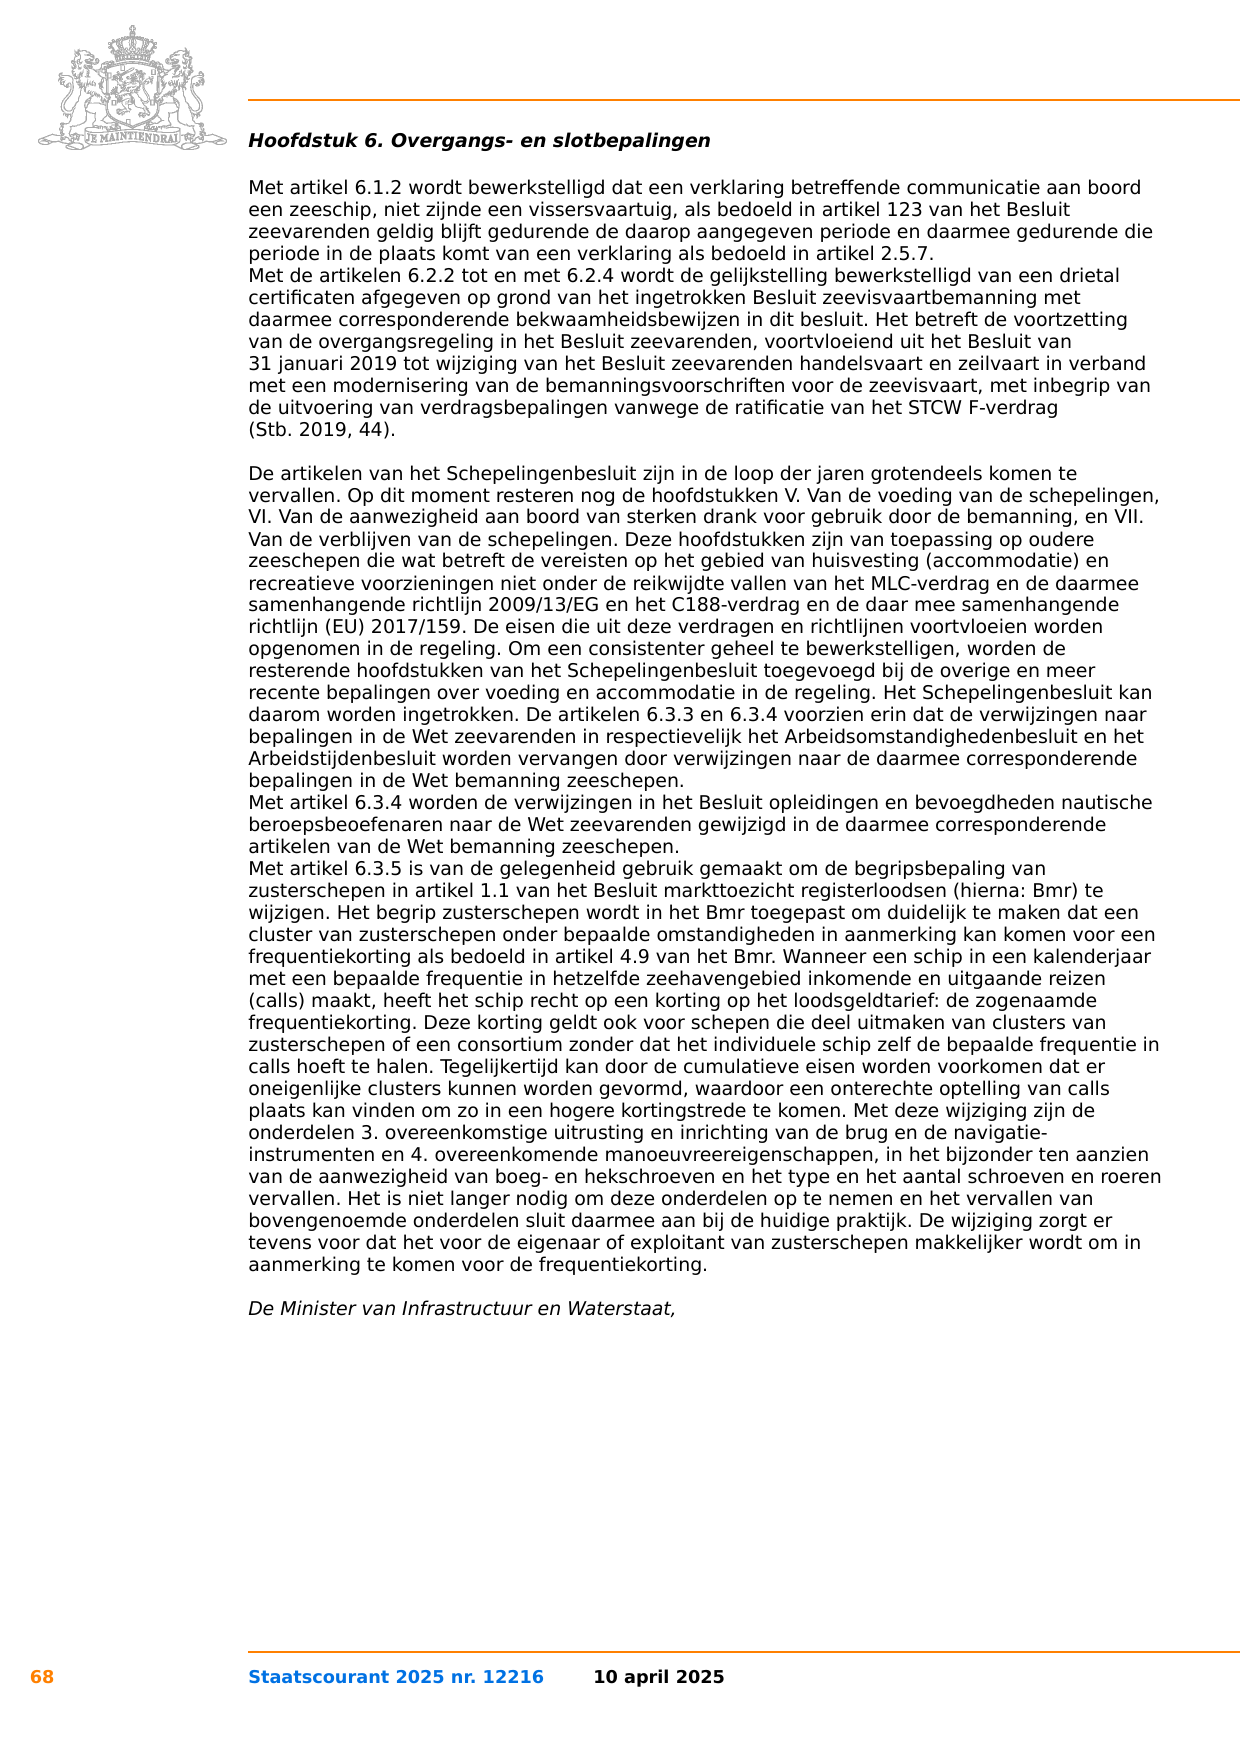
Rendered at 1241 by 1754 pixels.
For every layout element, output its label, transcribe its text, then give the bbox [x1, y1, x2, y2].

subtitle Hoofdstuk 6. Overgangs- en slotbepalingen [248, 130, 1163, 152]
text Met artikel 6.3.5 is van de gelegenheid gebruik gemaakt om de begripsbepaling van zusterschepen in artikel 1.1 van het Besluit markttoezicht registerloodsen (hierna: Bmr) te wijzigen. Het begrip zusterschepen wordt in het Bmr toegepast om duidelijk te maken dat een cluster van zusterschepen onder bepaalde omstandigheden in aanmerking kan komen voor een frequentiekorting als bedoeld in artikel 4.9 van het Bmr. Wanneer een schip in een kalenderjaar met een bepaalde frequentie in hetzelfde zeehavengebied inkomende en uitgaande reizen (calls) maakt, heeft het schip recht op een korting op het loodsgeldtarief: de zogenaamde frequentiekorting. Deze korting geldt ook voor schepen die deel uitmaken van clusters van zusterschepen of een consortium zonder dat het individuele schip zelf de bepaalde frequentie in calls hoeft te halen. Tegelijkertijd kan door de cumulatieve eisen worden voorkomen dat er oneigenlijke clusters kunnen worden gevormd, waardoor een onterechte optelling van calls plaats kan vinden om zo in een hogere kortingstrede te komen. Met deze wijziging zijn de onderdelen 3. overeenkomstige uitrusting en inrichting van de brug en de navigatie-instrumenten en 4. overeenkomende manoeuvreereigenschappen, in het bijzonder ten aanzien van de aanwezigheid van boeg- en hekschroeven en het type en het aantal schroeven en roeren vervallen. Het is niet langer nodig om deze onderdelen op te nemen en het vervallen van bovengenoemde onderdelen sluit daarmee aan bij de huidige praktijk. De wijziging zorgt er tevens voor dat het voor de eigenaar of exploitant van zusterschepen makkelijker wordt om in aanmerking te komen voor de frequentiekorting. [248, 858, 1163, 1276]
text Met artikel 6.1.2 wordt bewerkstelligd dat een verklaring betreffende communicatie aan boord een zeeschip, niet zijnde een vissersvaartuig, als bedoeld in artikel 123 van het Besluit zeevarenden geldig blijft gedurende de daarop aangegeven periode en daarmee gedurende die periode in de plaats komt van een verklaring als bedoeld in artikel 2.5.7. [248, 177, 1163, 265]
text Met artikel 6.3.4 worden de verwijzingen in het Besluit opleidingen en bevoegdheden nautische beroepsbeoefenaren naar de Wet zeevarenden gewijzigd in de daarmee corresponderende artikelen van de Wet bemanning zeeschepen. [248, 792, 1163, 858]
text De Minister van Infrastructuur en Waterstaat, [248, 1298, 1163, 1319]
picture [38, 25, 227, 150]
text De artikelen van het Schepelingenbesluit zijn in de loop der jaren grotendeels komen te vervallen. Op dit moment resteren nog de hoofdstukken V. Van de voeding van de schepelingen, VI. Van de aanwezigheid aan boord van sterken drank voor gebruik door de bemanning, en VII. Van de verblijven van de schepelingen. Deze hoofdstukken zijn van toepassing op oudere zeeschepen die wat betreft de vereisten op het gebied van huisvesting (accommodatie) en recreatieve voorzieningen niet onder de reikwijdte vallen van het MLC-verdrag en de daarmee samenhangende richtlijn 2009/13/EG en het C188-verdrag en de daar mee samenhangende richtlijn (EU) 2017/159. De eisen die uit deze verdragen en richtlijnen voortvloeien worden opgenomen in de regeling. Om een consistenter geheel te bewerkstelligen, worden de resterende hoofdstukken van het Schepelingenbesluit toegevoegd bij de overige en meer recente bepalingen over voeding en accommodatie in de regeling. Het Schepelingenbesluit kan daarom worden ingetrokken. De artikelen 6.3.3 en 6.3.4 voorzien erin dat de verwijzingen naar bepalingen in de Wet zeevarenden in respectievelijk het Arbeidsomstandighedenbesluit en het Arbeidstijdenbesluit worden vervangen door verwijzingen naar de daarmee corresponderende bepalingen in de Wet bemanning zeeschepen. [248, 462, 1163, 792]
text Met de artikelen 6.2.2 tot en met 6.2.4 wordt de gelijkstelling bewerkstelligd van een drietal certificaten afgegeven op grond van het ingetrokken Besluit zeevisvaartbemanning met daarmee corresponderende bekwaamheidsbewijzen in dit besluit. Het betreft de voortzetting van de overgangsregeling in het Besluit zeevarenden, voortvloeiend uit het Besluit van 31 januari 2019 tot wijziging van het Besluit zeevarenden handelsvaart en zeilvaart in verband met een modernisering van de bemanningsvoorschriften voor de zeevisvaart, met inbegrip van de uitvoering van verdragsbepalingen vanwege de ratificatie van het STCW F-verdrag (Stb. 2019, 44). [248, 265, 1163, 441]
